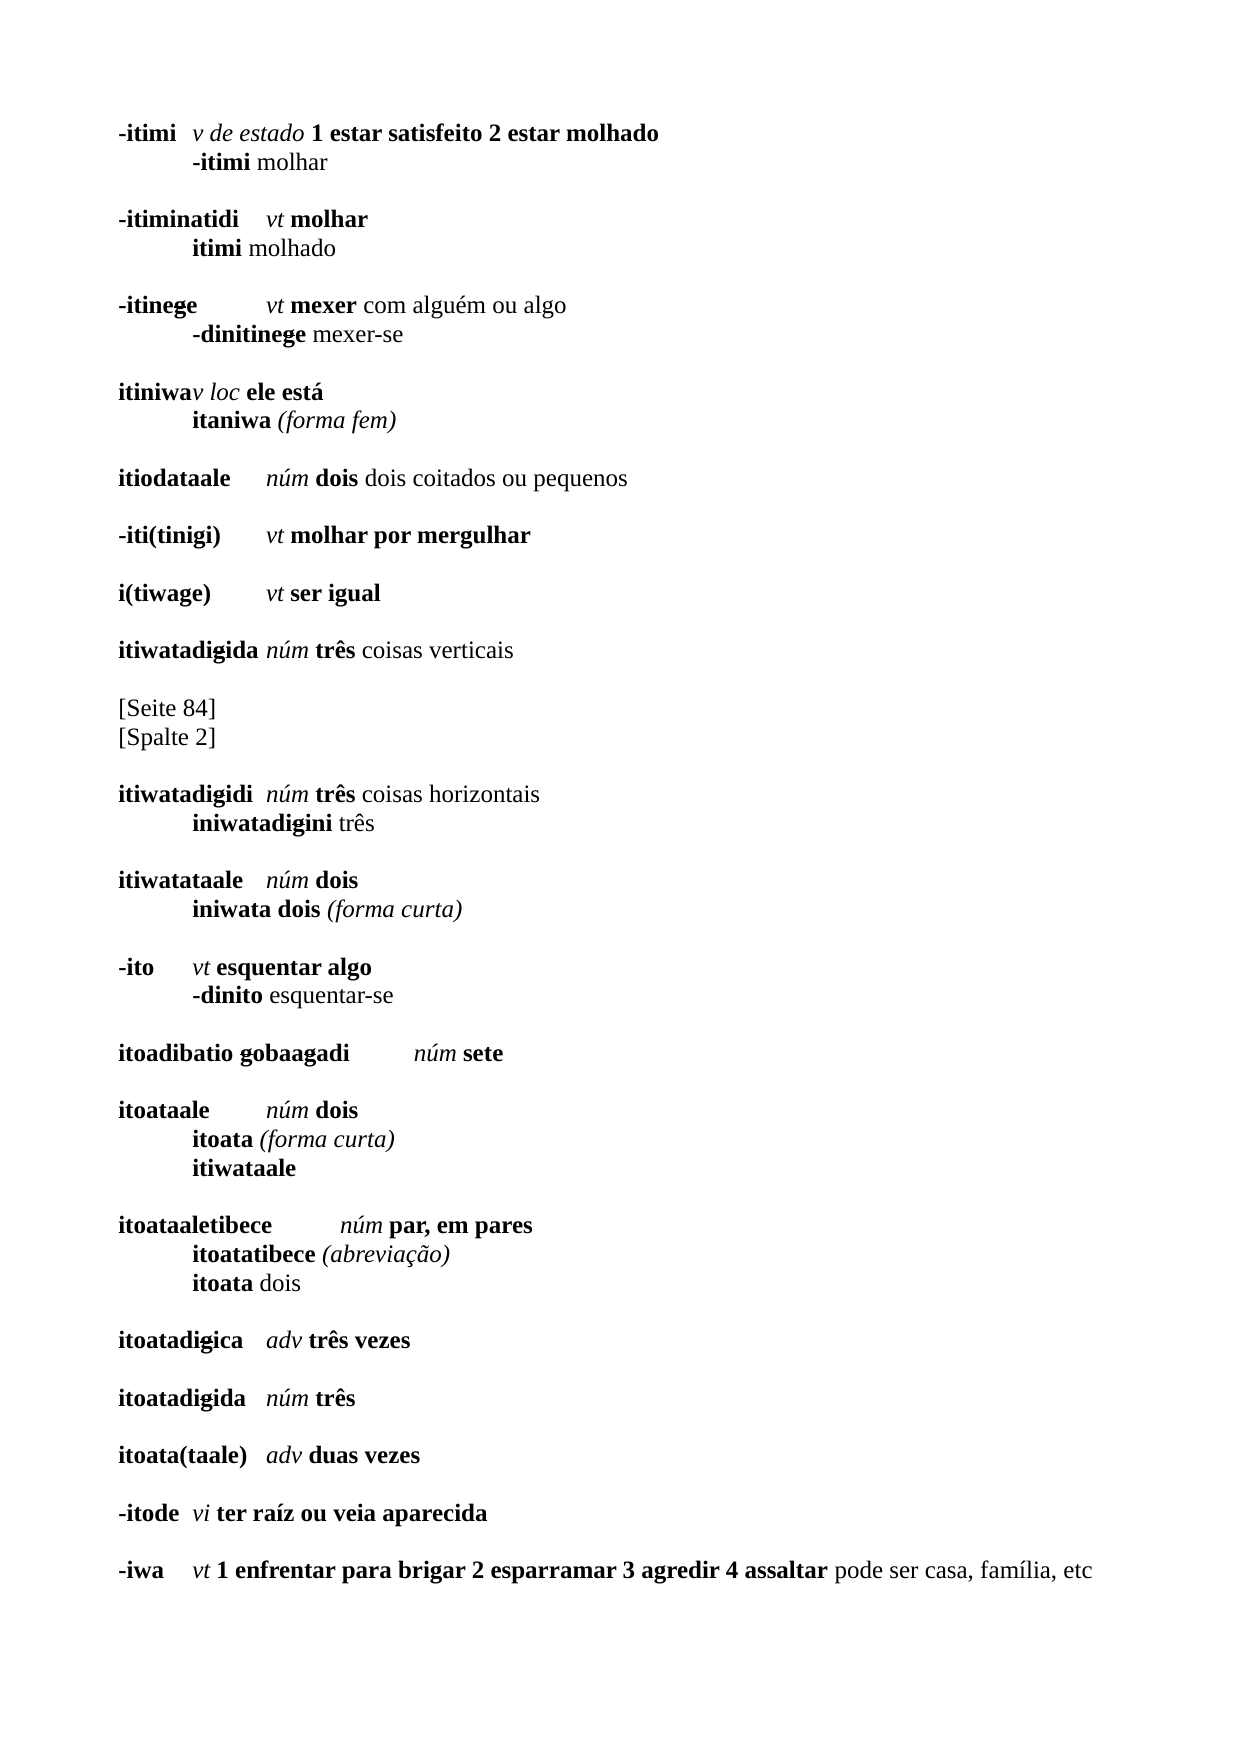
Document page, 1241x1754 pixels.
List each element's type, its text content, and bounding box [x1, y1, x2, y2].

text itoataale núm dois [118, 1096, 1240, 1124]
text -ito vt esquentar algo [118, 952, 1240, 981]
text itoatatibece (abreviação) [118, 1239, 1240, 1268]
text i(tiwage) vt ser igual [118, 578, 1240, 607]
text itoadibatio gobaagadi núm sete [118, 1038, 1240, 1067]
text itiwatadigida núm três coisas verticais [118, 636, 1240, 664]
text itiodataale núm dois dois coitados ou pequenos [118, 463, 1240, 492]
text iniwatadigini três [118, 808, 1240, 837]
text -itiminatidi vt molhar [118, 204, 1240, 233]
text -dinito esquentar-se [118, 981, 1240, 1009]
text itaniwa (forma fem) [118, 406, 1240, 434]
text iniwata dois (forma curta) [118, 894, 1240, 923]
text itoataaletibece núm par, em pares [118, 1211, 1240, 1239]
text -itimi v de estado 1 estar satisfeito 2 estar molhado [118, 118, 1240, 147]
text itoatadigida núm três [118, 1383, 1240, 1412]
text itiwatadigidi núm três coisas horizontais [118, 779, 1240, 808]
text -itimi molhar [118, 147, 1240, 176]
text itoata(taale) adv duas vezes [118, 1441, 1240, 1469]
text itimi molhado [118, 233, 1240, 262]
text [Spalte 2] [118, 722, 1240, 751]
text itiwataale [118, 1153, 1240, 1182]
text -itode vi ter raíz ou veia aparecida [118, 1498, 1240, 1527]
text -iwa vt 1 enfrentar para brigar 2 esparramar 3 agredir 4 assaltar pode ser casa, família, etc [118, 1556, 1240, 1584]
text itoatadigica adv três vezes [118, 1326, 1240, 1354]
text itoata (forma curta) [118, 1124, 1240, 1153]
text [Seite 84] [118, 693, 1240, 722]
text -dinitinege mexer-se [118, 319, 1240, 348]
text itiwatataale núm dois [118, 866, 1240, 894]
text itiniwa v loc ele está [118, 377, 1240, 406]
text -iti(tinigi) vt molhar por mergulhar [118, 521, 1240, 549]
text -itinege vt mexer com alguém ou algo [118, 291, 1240, 319]
text itoata dois [118, 1268, 1240, 1297]
